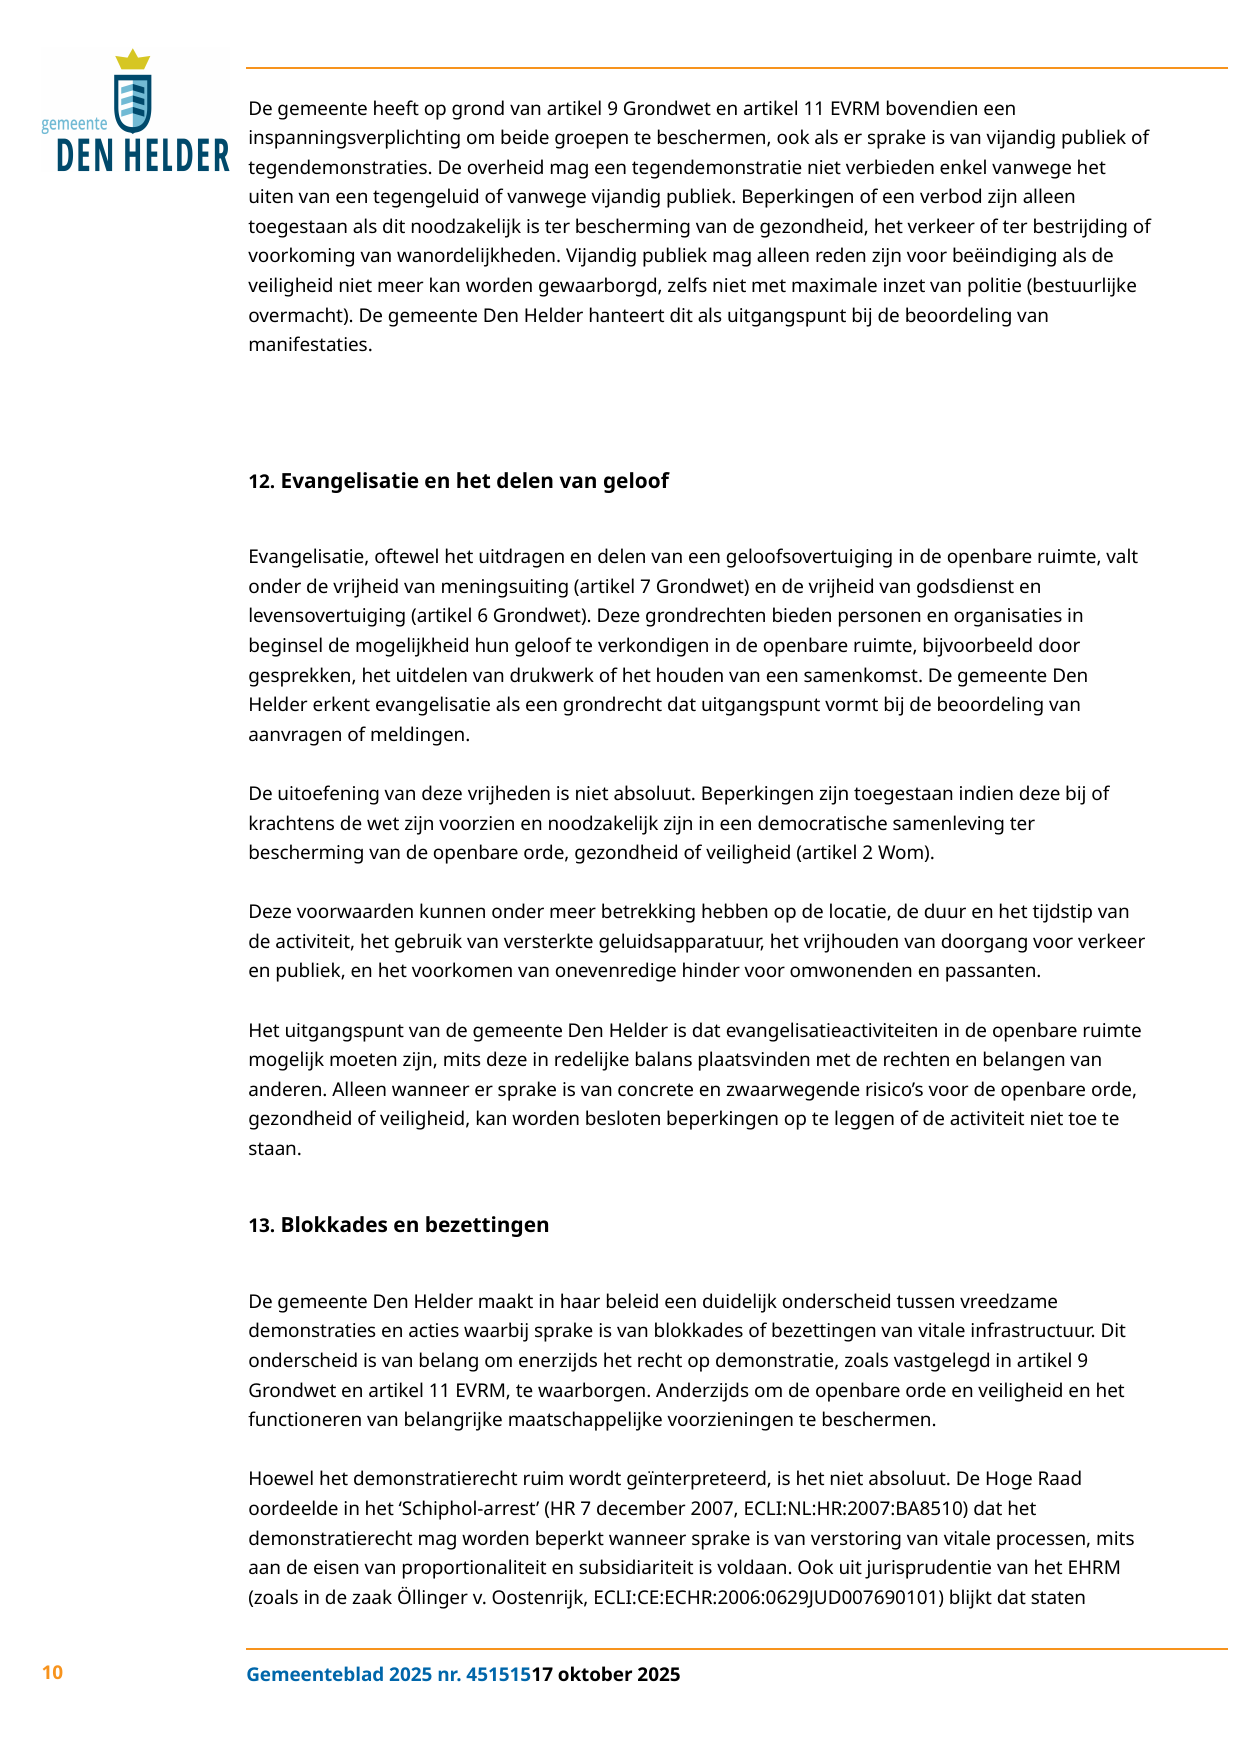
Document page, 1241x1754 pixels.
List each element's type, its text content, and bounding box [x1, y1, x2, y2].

text Hoewel het demonstratierecht ruim wordt geïnterpreteerd, is het niet absoluut. De Hoge Raad oordeelde in het ‘Schiphol-arrest’ (HR 7 december 2007, ECLI:NL:HR:2007:BA8510) dat het demonstratierecht mag worden beperkt wanneer sprake is van verstoring van vitale processen, mits aan de eisen van proportionaliteit en subsidiariteit is voldaan. Ook uit jurisprudentie van het EHRM (zoals in de zaak Öllinger v. Oostenrijk, ECLI:CE:ECHR:2006:0629JUD007690101) blijkt dat staten [248, 1466, 1152, 1610]
text Deze voorwaarden kunnen onder meer betrekking hebben op de locatie, de duur en het tijdstip van de activiteit, het gebruik van versterkte geluidsapparatuur, het vrijhouden van doorgang voor verkeer en publiek, en het voorkomen van onevenredige hinder voor omwonenden en passanten. [248, 898, 1152, 983]
text De uitoefening van deze vrijheden is niet absoluut. Beperkingen zijn toegestaan indien deze bij of krachtens de wet zijn voorzien en noodzakelijk zijn in een democratische samenleving ter bescherming van de openbare orde, gezondheid of veiligheid (artikel 2 Wom). [248, 780, 1152, 865]
text Evangelisatie, oftewel het uitdragen en delen van een geloofsovertuiging in de openbare ruimte, valt onder de vrijheid van meningsuiting (artikel 7 Grondwet) en de vrijheid van godsdienst en levensovertuiging (artikel 6 Grondwet). Deze grondrechten bieden personen en organisaties in beginsel de mogelijkheid hun geloof te verkondigen in de openbare ruimte, bijvoorbeeld door gesprekken, het uitdelen van drukwerk of het houden van een samenkomst. De gemeente Den Helder erkent evangelisatie als een grondrecht dat uitgangspunt vormt bij de beoordeling van aanvragen of meldingen. [248, 543, 1152, 747]
text Het uitgangspunt van de gemeente Den Helder is dat evangelisatieactiviteiten in de openbare ruimte mogelijk moeten zijn, mits deze in redelijke balans plaatsvinden met de rechten en belangen van anderen. Alleen wanneer er sprake is van concrete en zwaarwegende risico’s voor de openbare orde, gezondheid of veiligheid, kan worden besloten beperkingen op te leggen of de activiteit niet toe te staan. [248, 1017, 1152, 1161]
text De gemeente Den Helder maakt in haar beleid een duidelijk onderscheid tussen vreedzame demonstraties en acties waarbij sprake is van blokkades of bezettingen van vitale infrastructuur. Dit onderscheid is van belang om enerzijds het recht op demonstratie, zoals vastgelegd in artikel 9 Grondwet en artikel 11 EVRM, te waarborgen. Anderzijds om de openbare orde en veiligheid en het functioneren van belangrijke maatschappelijke voorzieningen te beschermen. [248, 1288, 1152, 1432]
picture [220, 160, 224, 172]
text De gemeente heeft op grond van artikel 9 Grondwet en artikel 11 EVRM bovendien een inspanningsverplichting om beide groepen te beschermen, ook als er sprake is van vijandig publiek of tegendemonstraties. De overheid mag een tegendemonstratie niet verbieden enkel vanwege het uiten van een tegengeluid of vanwege vijandig publiek. Beperkingen of een verbod zijn alleen toegestaan als dit noodzakelijk is ter bescherming van de gezondheid, het verkeer of ter bestrijding of voorkoming van wanordelijkheden. Vijandig publiek mag alleen reden zijn voor beëindiging als de veiligheid niet meer kan worden gewaarborgd, zelfs niet met maximale inzet van politie (bestuurlijke overmacht). De gemeente Den Helder hanteert dit als uitgangspunt bij de beoordeling van manifestaties. [248, 95, 1152, 357]
picture [130, 157, 135, 172]
picture [182, 144, 187, 165]
text 13. Blokkades en bezettingen [248, 1210, 1152, 1239]
text 12. Evangelisatie en het delen van geloof [248, 466, 1152, 494]
picture [63, 144, 68, 165]
picture [100, 154, 106, 172]
picture [41, 47, 231, 172]
